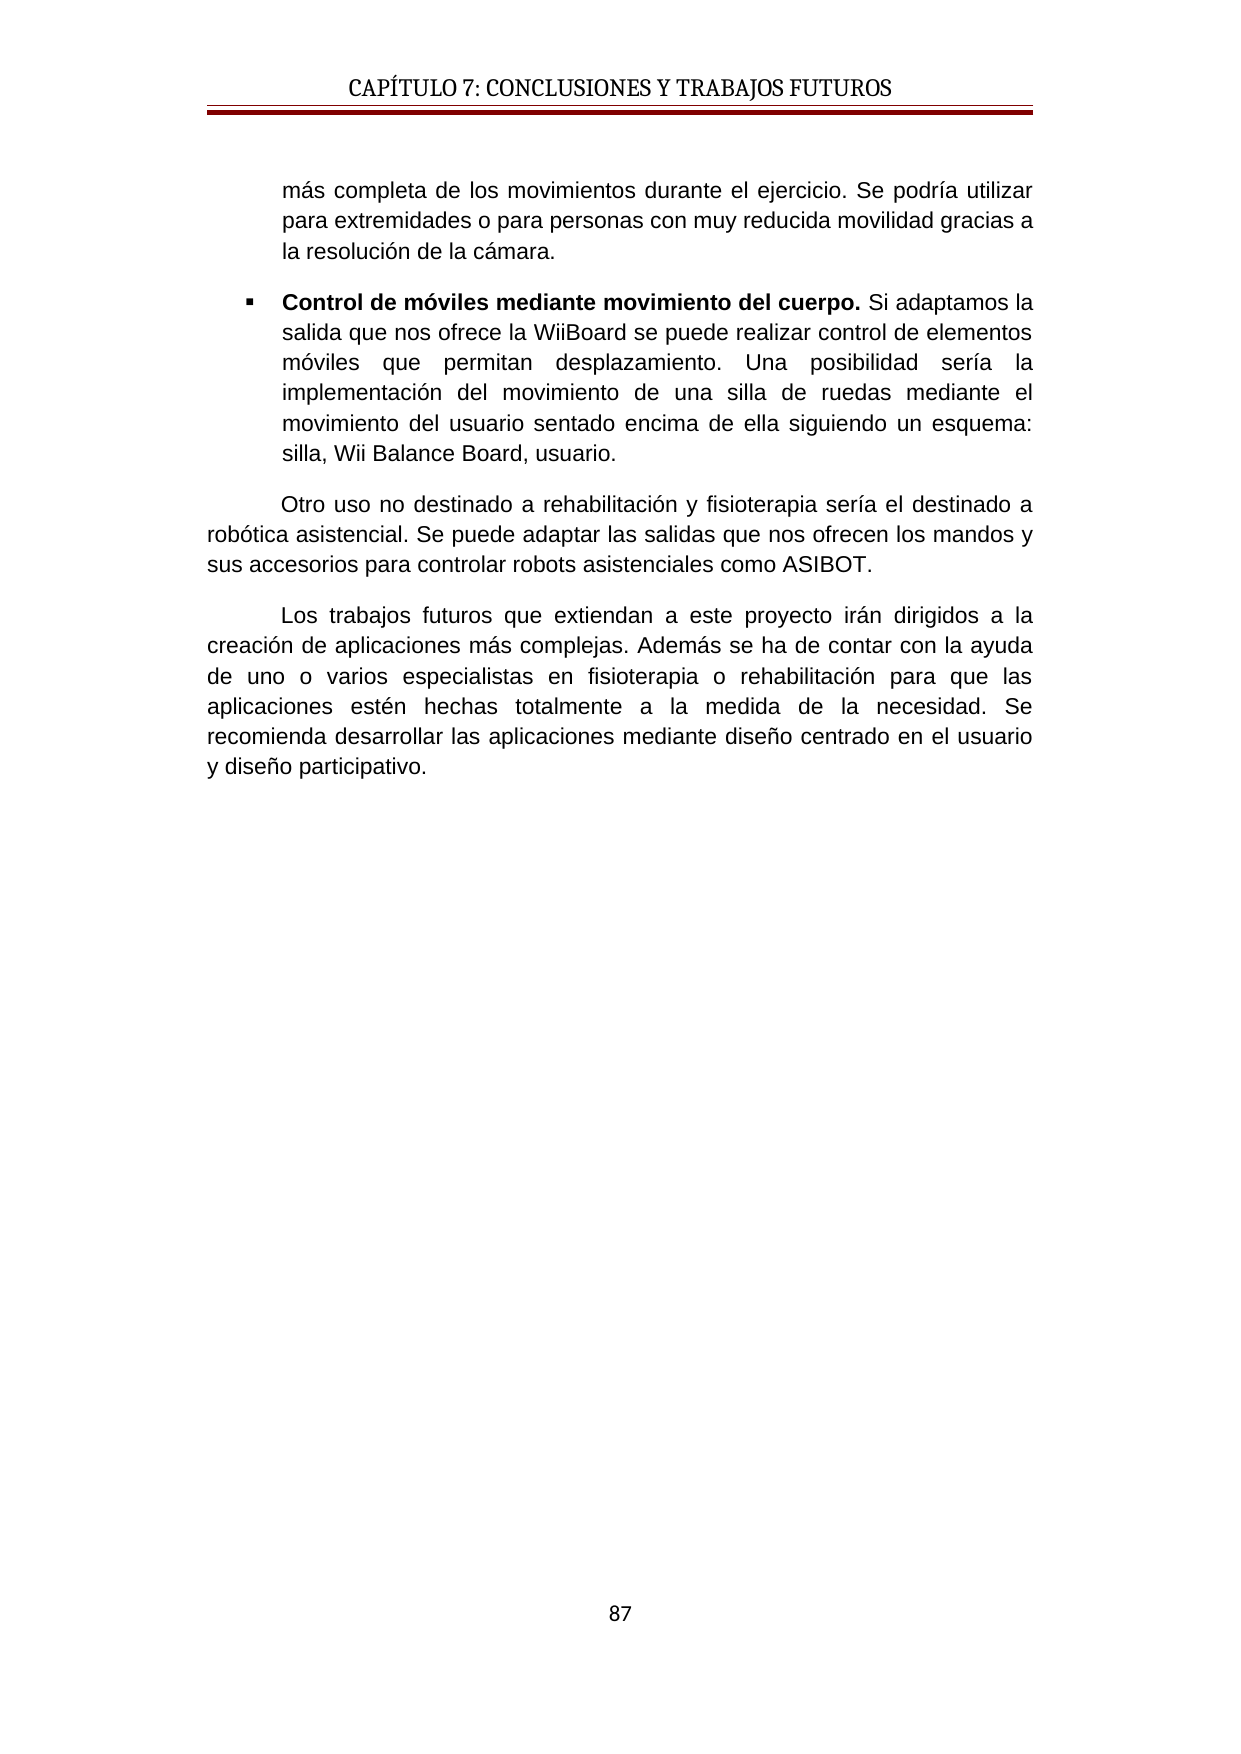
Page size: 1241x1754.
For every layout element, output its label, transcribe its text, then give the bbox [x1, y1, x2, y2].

list más completa de los movimientos durante el ejercicio. Se podría utilizar para extremidades o para personas con muy reducida movilidad gracias a la resolución de la cámara. [244, 177, 1033, 264]
list Control de móviles mediante movimiento del cuerpo. Si adaptamos la salida que nos ofrece la WiiBoard se puede realizar control de elementos móviles que permitan desplazamiento. Una posibilidad sería la implementación del movimiento de una silla de ruedas mediante el movimiento del usuario sentado encima de ella siguiendo un esquema: silla, Wii Balance Board, usuario. [244, 289, 1033, 466]
text Otro uso no destinado a rehabilitación y fisioterapia sería el destinado a robótica asistencial. Se puede adaptar las salidas que nos ofrecen los mandos y sus accesorios para controlar robots asistenciales como ASIBOT. [207, 491, 1033, 577]
text Los trabajos futuros que extiendan a este proyecto irán dirigidos a la creación de aplicaciones más complejas. Además se ha de contar con la ayuda de uno o varios especialistas en fisioterapia o rehabilitación para que las aplicaciones estén hechas totalmente a la medida de la necesidad. Se recomienda desarrollar las aplicaciones mediante diseño centrado en el usuario y diseño participativo. [207, 602, 1033, 779]
